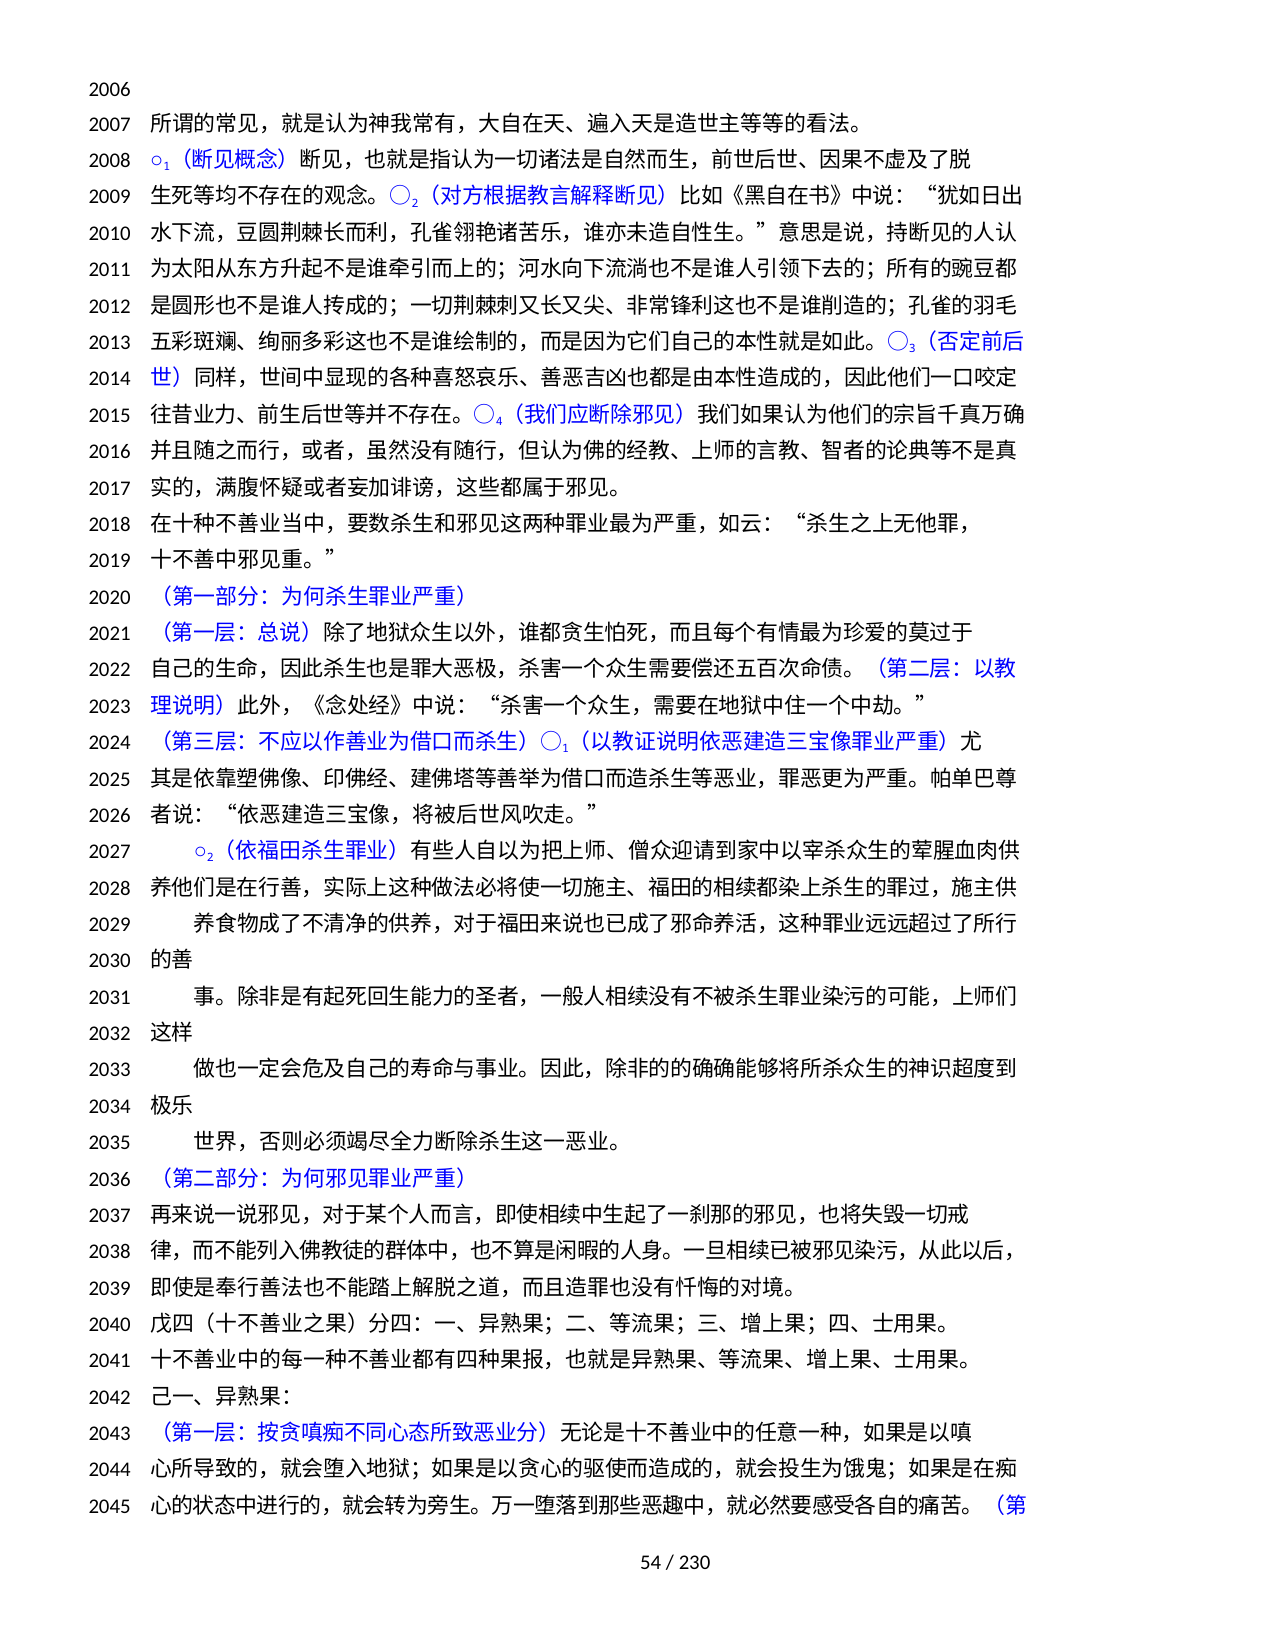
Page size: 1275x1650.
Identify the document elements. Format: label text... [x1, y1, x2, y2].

text 做也一定会危及自己的寿命与事业。因此，除非的的确确能够将所杀众生的神识超度到极乐 [150, 1051, 1028, 1119]
text 是圆形也不是谁人抟成的；一切荆棘刺又长又尖、非常锋利这也不是谁削造的；孔雀的羽毛 [150, 288, 1200, 319]
text 理说明）此外，《念处经》中说：“杀害一个众生，需要在地狱中住一个中劫。” [150, 688, 1200, 719]
text 事。除非是有起死回生能力的圣者，一般人相续没有不被杀生罪业染污的可能，上师们这样 [150, 979, 1028, 1047]
text （第二部分：为何邪见罪业严重） [150, 1161, 1200, 1192]
text 生死等均不存在的观念。○2（对方根据教言解释断见）比如《黑自在书》中说：“犹如日出 [150, 178, 1200, 210]
text （第三层：不应以作善业为借口而杀生）○1（以教证说明依恶建造三宝像罪业严重）尤 [150, 724, 1200, 756]
text 心的状态中进行的，就会转为旁生。万一堕落到那些恶趣中，就必然要感受各自的痛苦。（第 [150, 1488, 1200, 1519]
text 己一、异熟果： [150, 1379, 1200, 1410]
text 水下流，豆圆荆棘长而利，孔雀翎艳诸苦乐，谁亦未造自性生。”意思是说，持断见的人认 [150, 215, 1200, 247]
text ○1（断见概念）断见，也就是指认为一切诸法是自然而生，前世后世、因果不虚及了脱 [150, 142, 1200, 174]
text 其是依靠塑佛像、印佛经、建佛塔等善举为借口而造杀生等恶业，罪恶更为严重。帕单巴尊 [150, 761, 1200, 792]
text 五彩斑斓、绚丽多彩这也不是谁绘制的，而是因为它们自己的本性就是如此。○3（否定前后 [150, 324, 1200, 356]
text 世界，否则必须竭尽全力断除杀生这一恶业。 [150, 1124, 1028, 1156]
text 并且随之而行，或者，虽然没有随行，但认为佛的经教、上师的言教、智者的论典等不是真 [150, 433, 1200, 465]
text 在十种不善业当中，要数杀生和邪见这两种罪业最为严重，如云：“杀生之上无他罪， [150, 506, 1200, 538]
text ○2（依福田杀生罪业）有些人自以为把上师、僧众迎请到家中以宰杀众生的荤腥血肉供养他们是在行善，实际上这种做法必将使一切施主、福田的相续都染上杀生的罪过，施主供 [150, 833, 1028, 901]
text （第一部分：为何杀生罪业严重） [150, 579, 1200, 610]
text 十不善业中的每一种不善业都有四种果报，也就是异熟果、等流果、增上果、士用果。 [150, 1342, 1200, 1374]
text 所谓的常见，就是认为神我常有，大自在天、遍入天是造世主等等的看法。 [150, 106, 1200, 137]
text 养食物成了不清净的供养，对于福田来说也已成了邪命养活，这种罪业远远超过了所行的善 [150, 906, 1028, 974]
text 自己的生命，因此杀生也是罪大恶极，杀害一个众生需要偿还五百次命债。（第二层：以教 [150, 651, 1200, 683]
text 为太阳从东方升起不是谁牵引而上的；河水向下流淌也不是谁人引领下去的；所有的豌豆都 [150, 251, 1200, 283]
text 戊四（十不善业之果）分四：一、异熟果；二、等流果；三、增上果；四、士用果。 [150, 1306, 1200, 1338]
text 往昔业力、前生后世等并不存在。○4（我们应断除邪见）我们如果认为他们的宗旨千真万确 [150, 397, 1200, 428]
text 即使是奉行善法也不能踏上解脱之道，而且造罪也没有忏悔的对境。 [150, 1269, 1200, 1301]
text 律，而不能列入佛教徒的群体中，也不算是闲暇的人身。一旦相续已被邪见染污，从此以后， [150, 1233, 1200, 1265]
text 世）同样，世间中显现的各种喜怒哀乐、善恶吉凶也都是由本性造成的，因此他们一口咬定 [150, 360, 1200, 392]
text （第一层：按贪嗔痴不同心态所致恶业分）无论是十不善业中的任意一种，如果是以嗔 [150, 1415, 1200, 1447]
text 心所导致的，就会堕入地狱；如果是以贪心的驱使而造成的，就会投生为饿鬼；如果是在痴 [150, 1451, 1200, 1483]
text 十不善中邪见重。” [150, 542, 1200, 574]
text （第一层：总说）除了地狱众生以外，谁都贪生怕死，而且每个有情最为珍爱的莫过于 [150, 615, 1200, 647]
text 再来说一说邪见，对于某个人而言，即使相续中生起了一刹那的邪见，也将失毁一切戒 [150, 1197, 1200, 1228]
text 实的，满腹怀疑或者妄加诽谤，这些都属于邪见。 [150, 469, 1200, 501]
text 者说：“依恶建造三宝像，将被后世风吹走。” [150, 797, 1200, 828]
